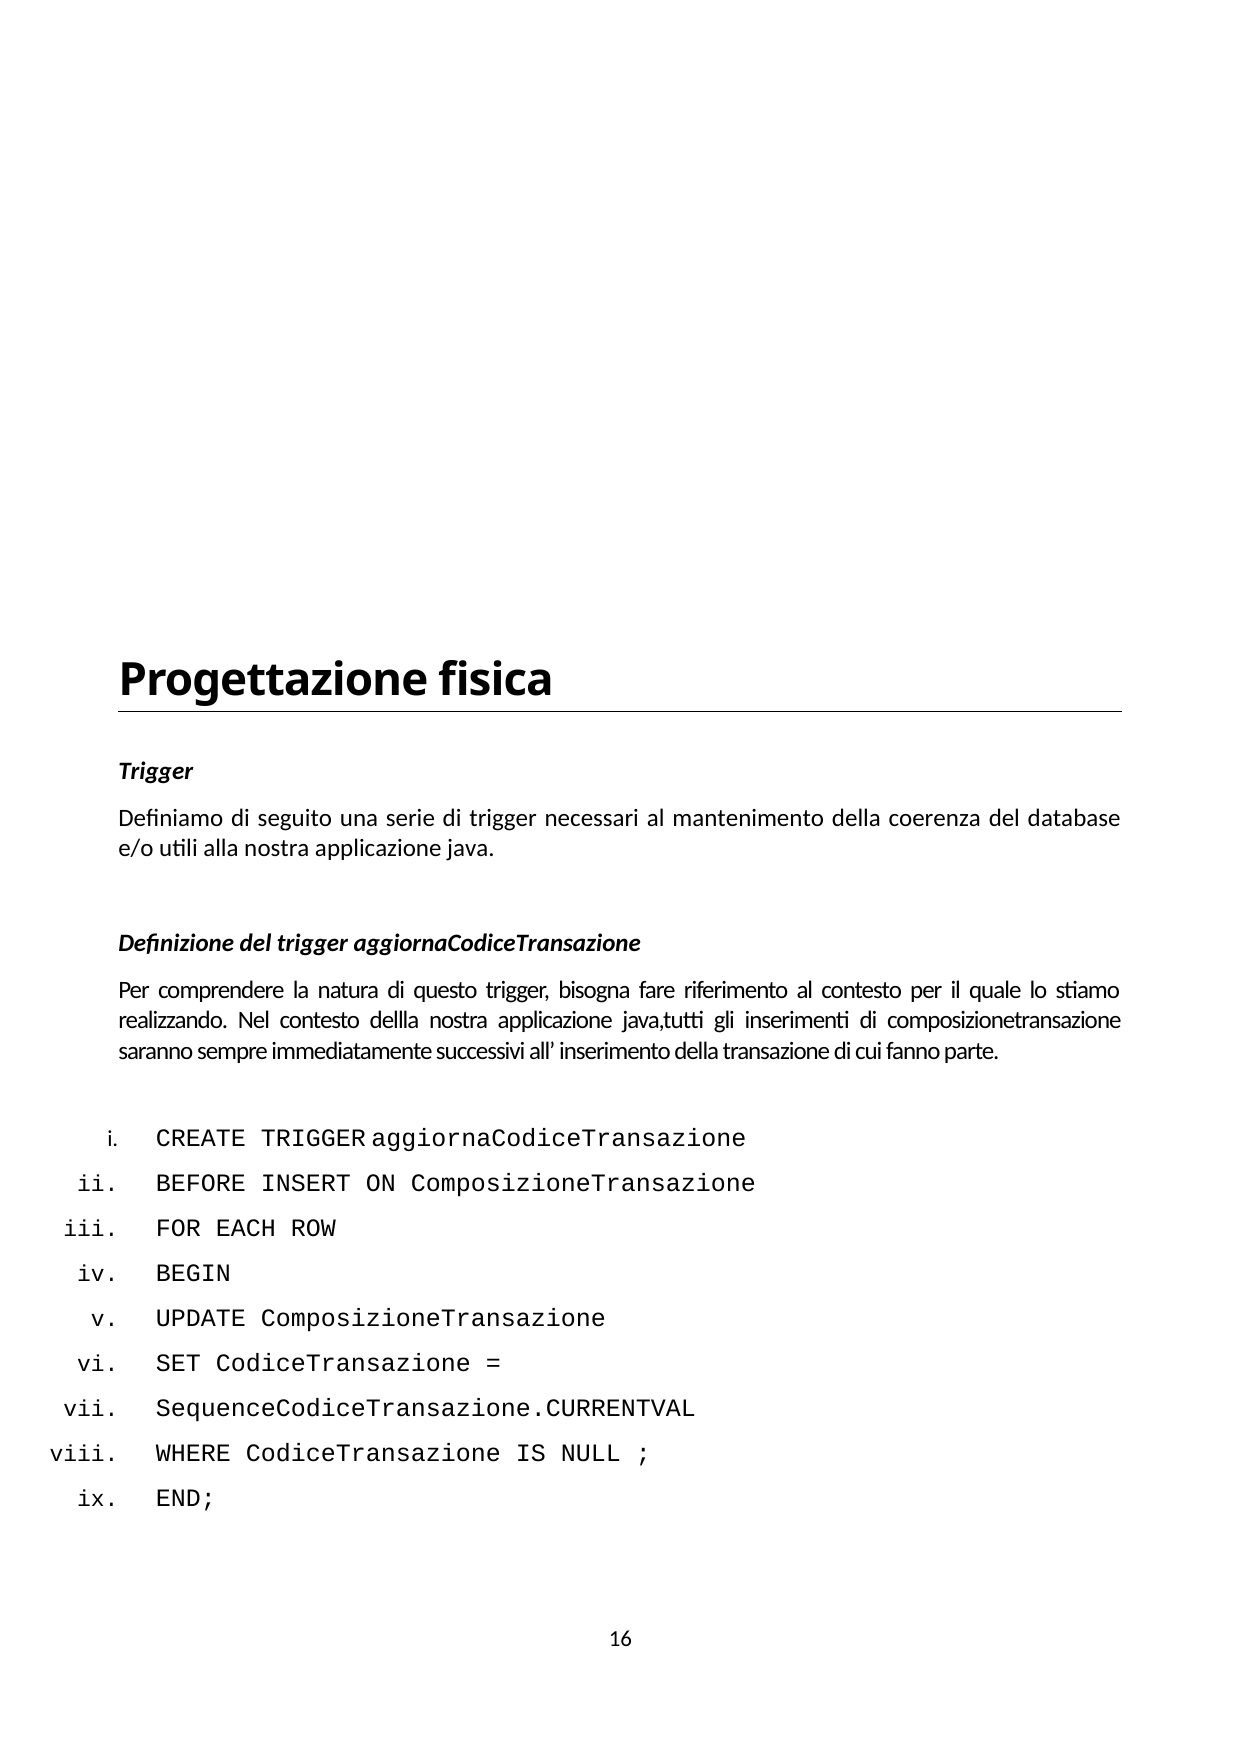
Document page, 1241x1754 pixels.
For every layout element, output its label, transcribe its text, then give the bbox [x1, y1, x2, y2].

list CREATE TRIGGER aggiornaCodiceTransazione [118, 1122, 1122, 1153]
list FOR EACH ROW [118, 1215, 1122, 1243]
text Definizione del trigger aggiornaCodiceTransazione [118, 927, 1122, 957]
list BEFORE INSERT ON ComposizioneTransazione [118, 1170, 1122, 1198]
title Progettazione fisica [118, 647, 1122, 711]
list UPDATE ComposizioneTransazione [118, 1305, 1122, 1333]
list BEGIN [118, 1260, 1122, 1288]
list SequenceCodiceTransazione.CURRENTVAL [118, 1395, 1122, 1423]
list WHERE CodiceTransazione IS NULL ; [118, 1440, 1122, 1468]
list SET CodiceTransazione = [118, 1350, 1122, 1378]
text Definiamo di seguito una serie di trigger necessari al mantenimento della coerenza del database e/o utili alla nostra applicazione java. [118, 802, 1122, 863]
title Per comprendere la natura di questo trigger, bisogna fare riferimento al contesto per il quale lo stiamo realizzando. Nel contesto dellla nostra applicazione java,tutti gli inserimenti di composizionetransazione saranno sempre immediatamente successivi all’ inserimento della transazione di cui fanno parte. [118, 974, 1122, 1066]
text Trigger [118, 755, 1122, 785]
list END; [118, 1485, 1122, 1513]
